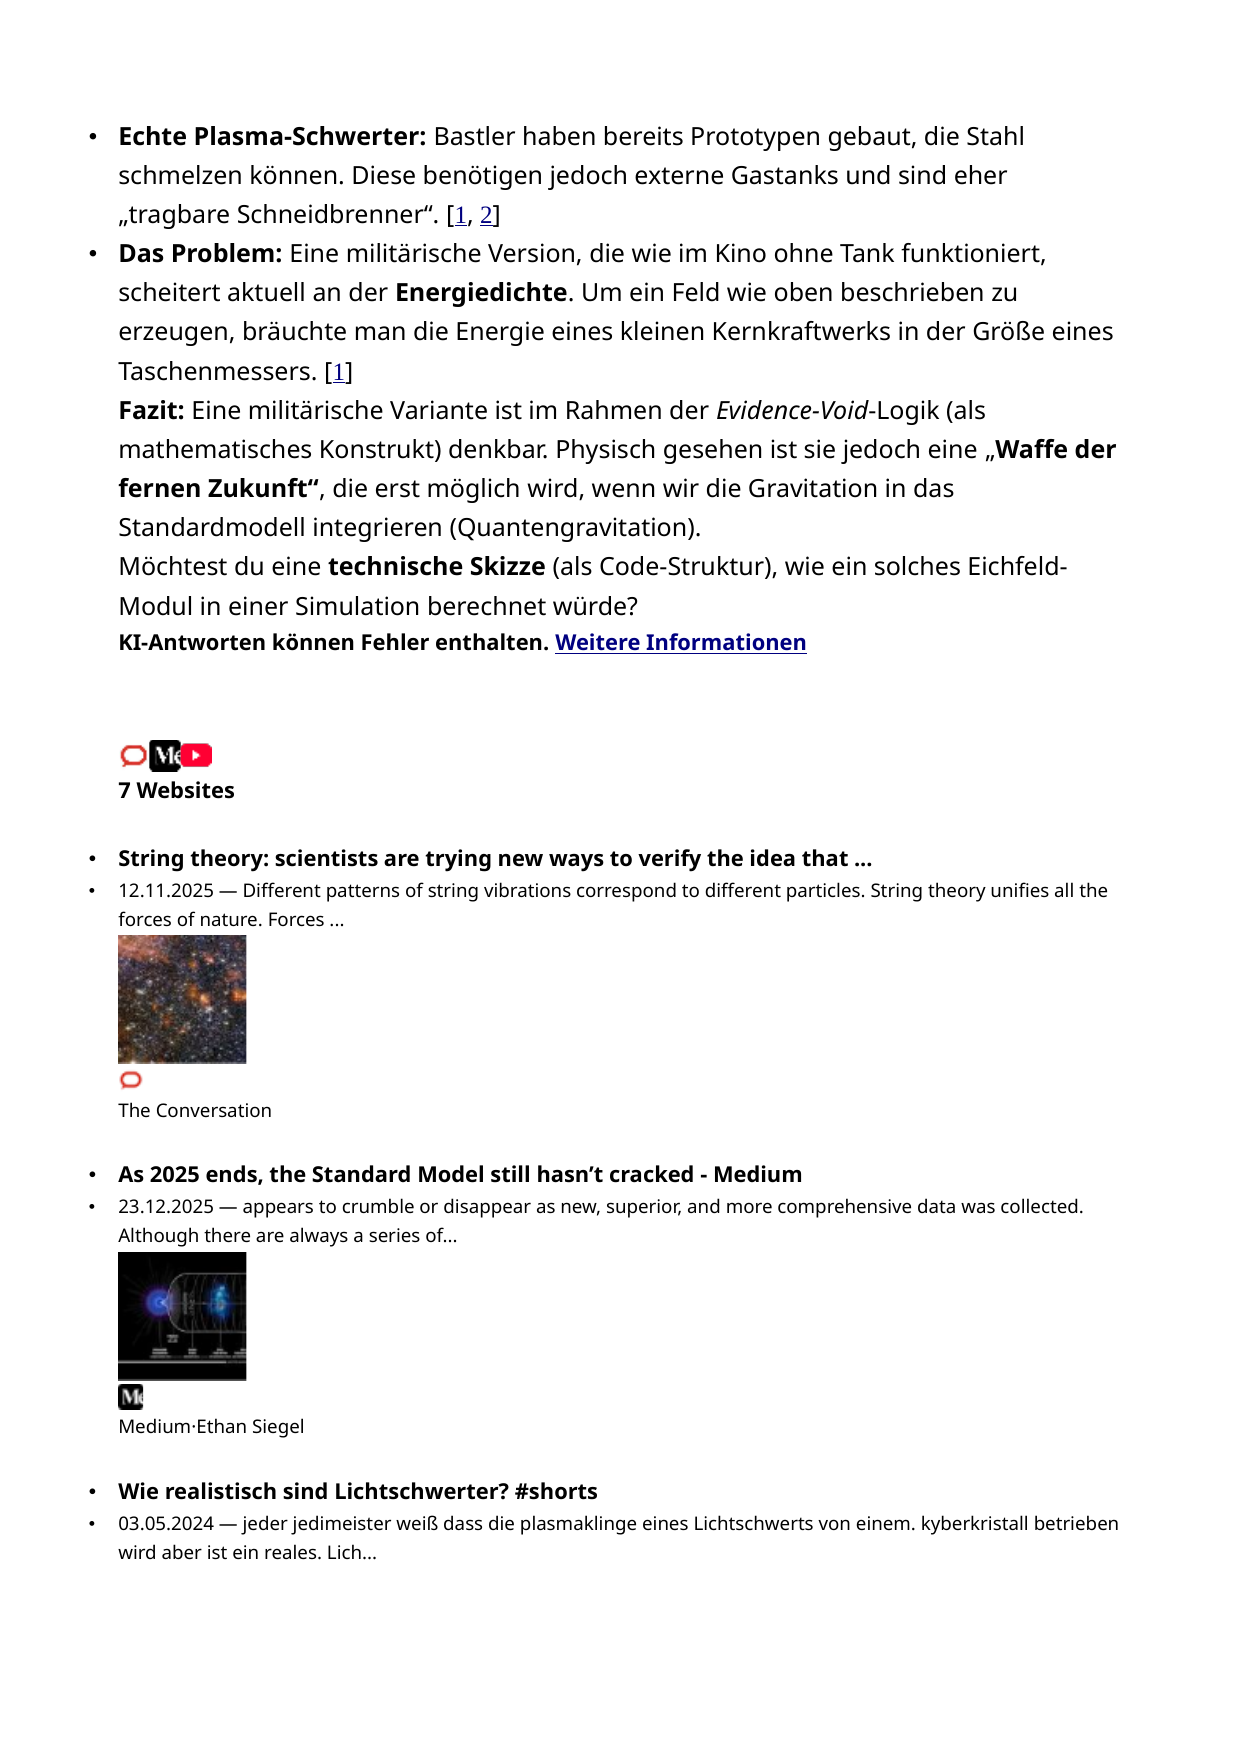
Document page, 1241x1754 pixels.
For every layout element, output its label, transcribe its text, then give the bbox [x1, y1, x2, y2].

list 12.11.2025 — Different patterns of string vibrations correspond to different particles. String theory unifies all the forces of nature. Forces ... [118, 877, 1122, 932]
list String theory: scientists are trying new ways to verify the idea that ... [118, 843, 1122, 872]
list Das Problem: Eine militärische Version, die wie im Kino ohne Tank funktioniert, scheitert aktuell an der Energiedichte. Um ein Feld wie oben beschrieben zu erzeugen, bräuchte man die Energie eines kleinen Kernkraftwerks in der Größe eines Taschenmessers. [1] [118, 236, 1122, 387]
picture [118, 740, 212, 772]
list The Conversation [118, 1097, 1122, 1123]
picture [118, 935, 247, 1064]
picture [118, 1067, 144, 1093]
text 7 Websites [118, 776, 1122, 805]
list Echte Plasma-Schwerter: Bastler haben bereits Prototypen gebaut, die Stahl schmelzen können. Diese benötigen jedoch externe Gastanks und sind eher „tragbare Schneidbrenner“. [1, 2] [118, 118, 1122, 231]
picture [118, 1252, 247, 1381]
list As 2025 ends, the Standard Model still hasn’t cracked - Medium [118, 1159, 1122, 1189]
list 03.05.2024 — jeder jedimeister weiß dass die plasmaklinge eines Lichtschwerts von einem. kyberkristall betrieben wird aber ist ein reales. Lich... [118, 1510, 1122, 1565]
picture [118, 1384, 144, 1410]
text KI-Antworten können Fehler enthalten. Weitere Informationen [118, 627, 1122, 657]
text Möchtest du eine technische Skizze (als Code-Struktur), wie ein solches Eichfeld-Modul in einer Simulation berechnet würde? [118, 549, 1122, 622]
list Wie realistisch sind Lichtschwerter? #shorts [118, 1476, 1122, 1506]
text Fazit: Eine militärische Variante ist im Rahmen der Evidence-Void-Logik (als mathematisches Konstrukt) denkbar. Physisch gesehen ist sie jedoch eine „Waffe der fernen Zukunft“, die erst möglich wird, wenn wir die Gravitation in das Standardmodell integrieren (Quantengravitation). [118, 392, 1122, 544]
list Medium·Ethan Siegel [118, 1414, 1122, 1439]
list 23.12.2025 — appears to crumble or disappear as new, superior, and more comprehensive data was collected. Although there are always a series of... [118, 1193, 1122, 1248]
